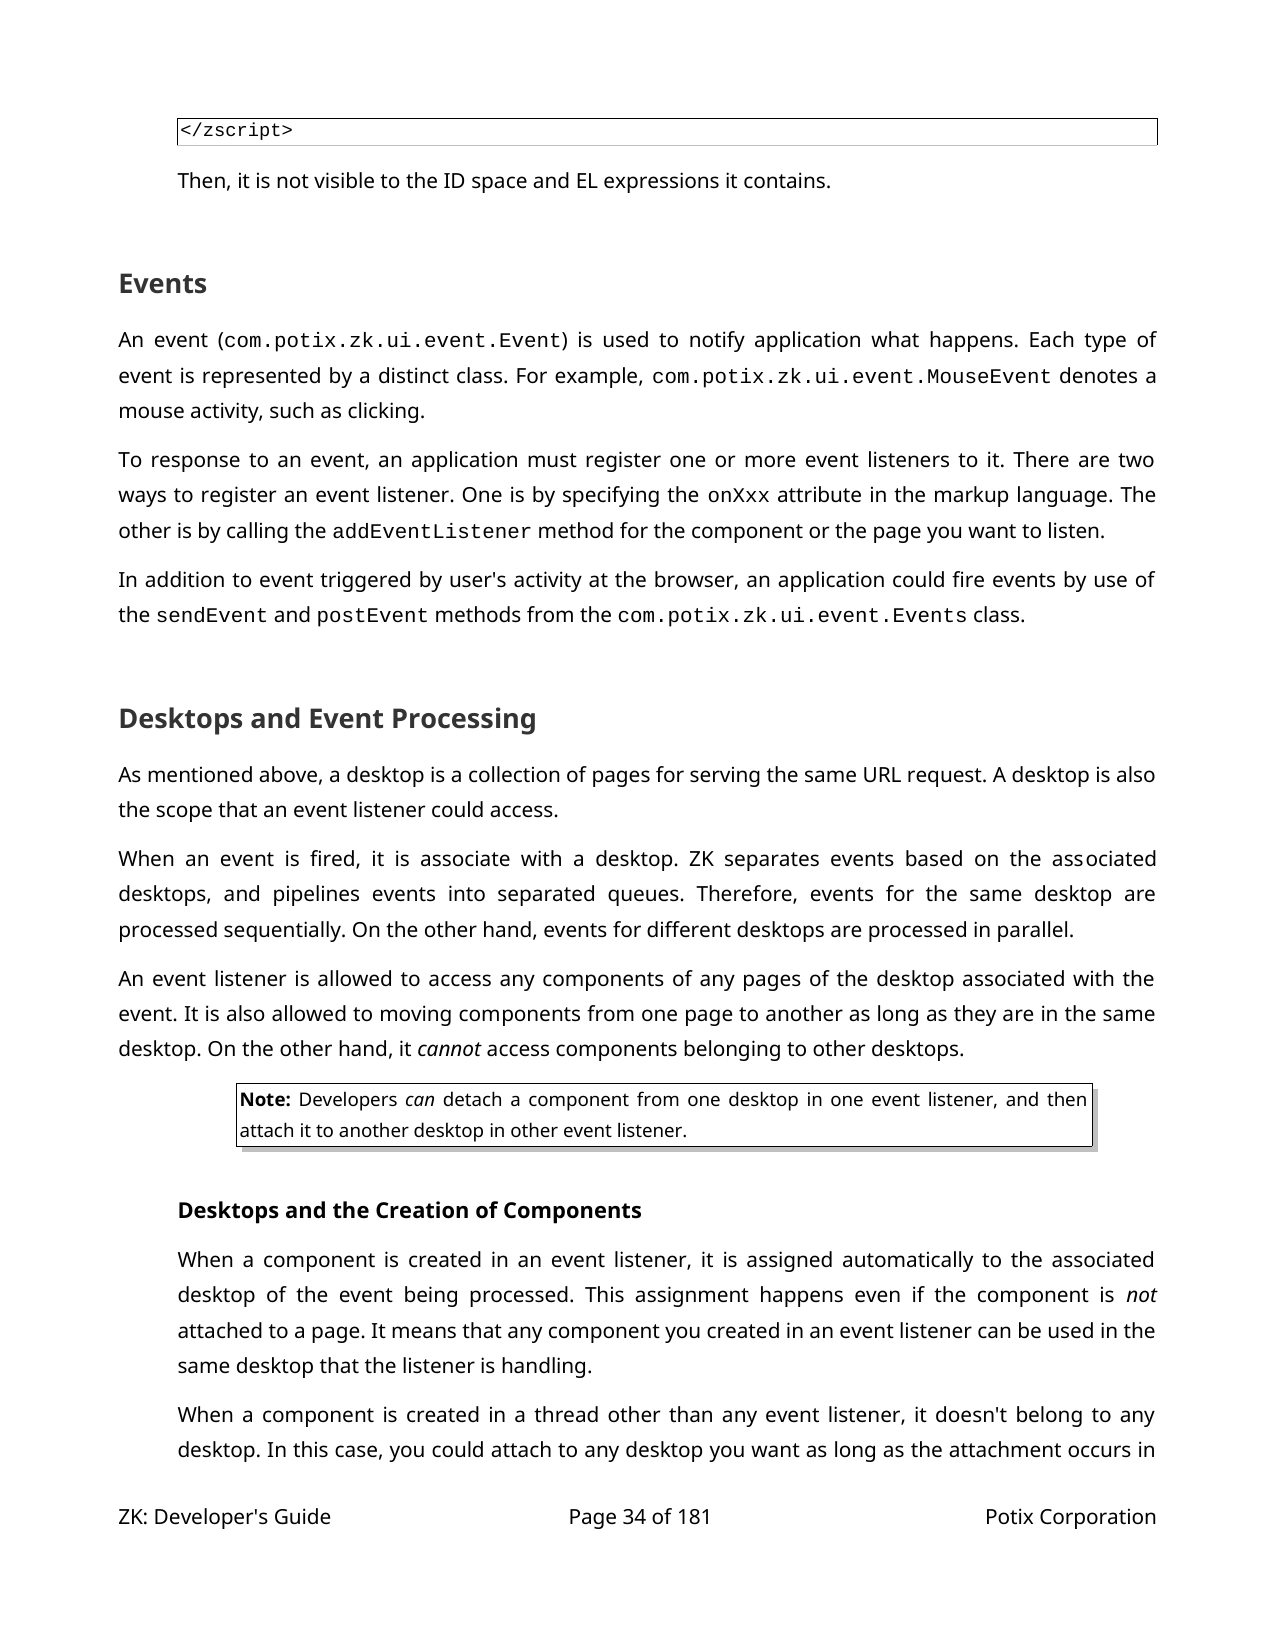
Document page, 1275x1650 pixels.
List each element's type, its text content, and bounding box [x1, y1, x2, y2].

text Note: Developers can detach a component from one desktop in one event listener, and then attach it to another desktop in other event listener. [237, 1084, 1092, 1146]
text When a component is created in an event listener, it is assigned automatically to the associated desktop of the event being processed. This assignment happens even if the component is not attached to a page. It means that any component you created in an event listener can be used in the same desktop that the listener is handling. [177, 1245, 1157, 1379]
text An event listener is allowed to access any components of any pages of the desktop associated with the event. It is also allowed to moving components from one page to another as long as they are in the same desktop. On the other hand, it cannot access components belonging to other desktops. [118, 964, 1157, 1062]
text When an event is fired, it is associate with a desktop. ZK separates events based on the associated desktops, and pipelines events into separated queues. Therefore, events for the same desktop are processed sequentially. On the other hand, events for different desktops are processed in parallel. [118, 844, 1157, 943]
text To response to an event, an application must register one or more event listeners to it. There are two ways to register an event listener. One is by specifying the onXxx attribute in the markup language. The other is by calling the addEventListener method for the component or the page you want to listen. [118, 445, 1157, 545]
text Then, it is not visible to the ID space and EL expressions it contains. [177, 166, 1157, 194]
text As mentioned above, a desktop is a collection of pages for serving the same URL request. A desktop is also the scope that an event listener could access. [118, 760, 1157, 824]
text When a component is created in a thread other than any event listener, it doesn't belong to any desktop. In this case, you could attach to any desktop you want as long as the attachment occurs in [177, 1400, 1157, 1463]
subtitle Desktops and the Creation of Components [177, 1195, 1157, 1225]
subtitle Events [118, 265, 1157, 302]
text </zscript> [178, 119, 1157, 145]
text In addition to event triggered by user's activity at the browser, an application could fire events by use of the sendEvent and postEvent methods from the com.potix.zk.ui.event.Events class. [118, 565, 1157, 629]
text An event (com.potix.zk.ui.event.Event) is used to notify application what happens. Each type of event is represented by a distinct class. For example, com.potix.zk.ui.event.MouseEvent denotes a mouse activity, such as clicking. [118, 326, 1157, 425]
subtitle Desktops and Event Processing [118, 700, 1157, 737]
